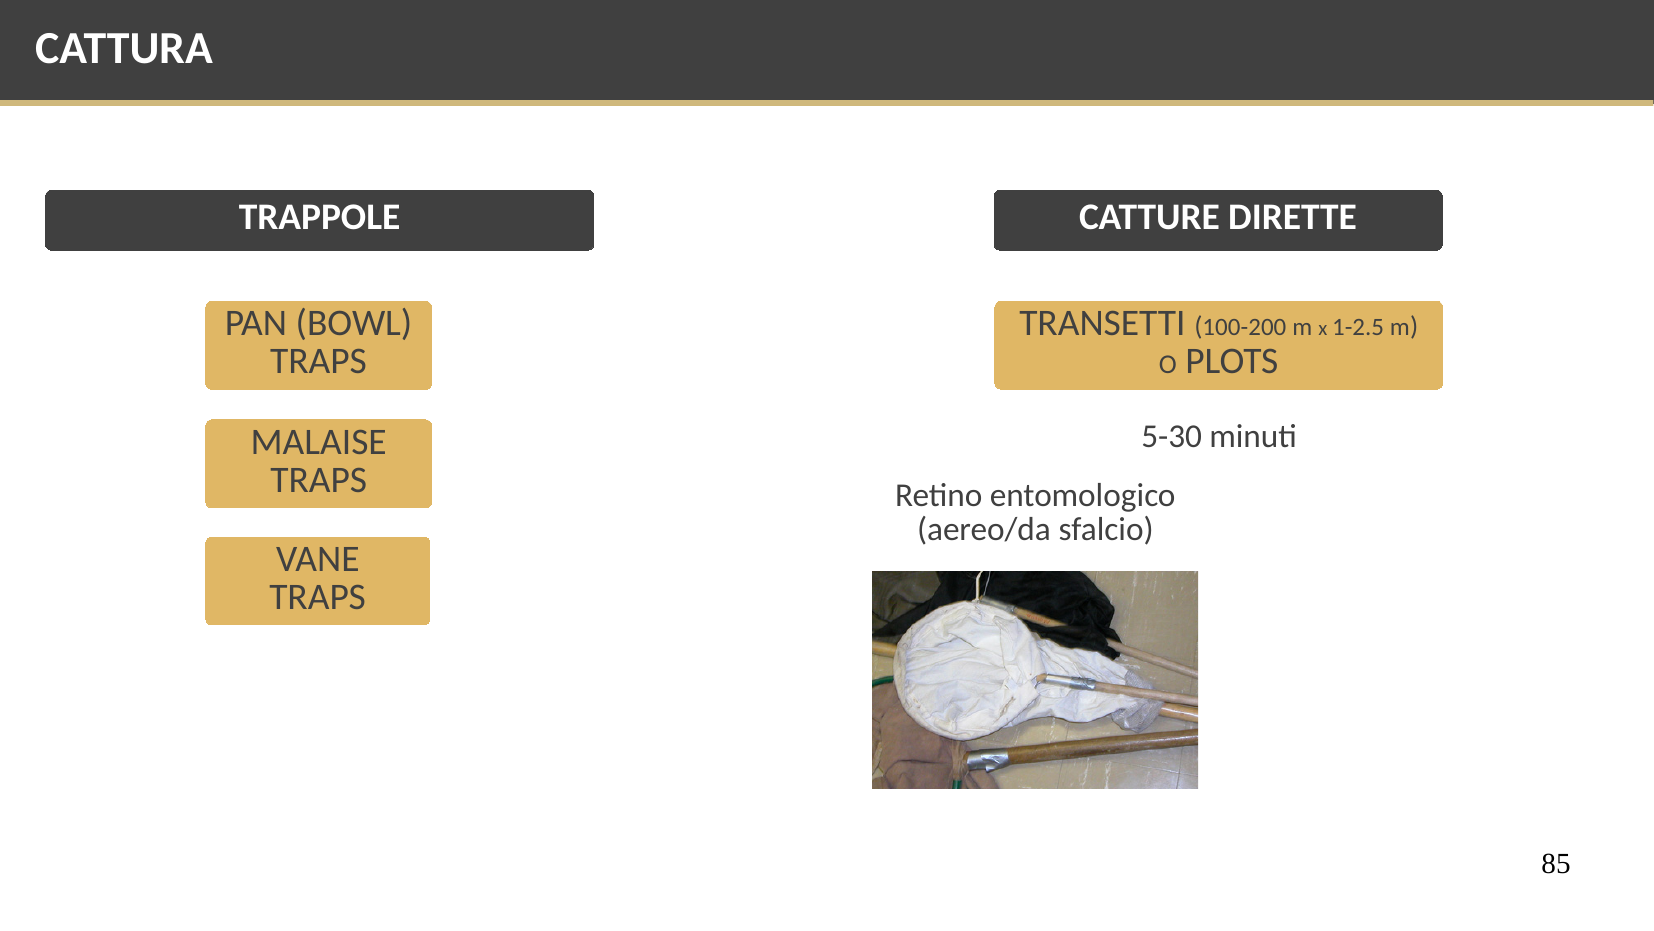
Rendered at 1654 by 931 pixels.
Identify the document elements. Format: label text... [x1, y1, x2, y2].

text_box CATTURA [0, 0, 1654, 100]
text_box VANE TRAPS [205, 537, 430, 625]
picture [872, 571, 1199, 789]
text_box TRANSETTI (100-200 m x 1-2.5 m) O PLOTS [994, 301, 1443, 390]
text_box MALAISE TRAPS [205, 419, 432, 508]
text_box TRAPPOLE [45, 190, 594, 251]
text_box PAN (BOWL) TRAPS [205, 301, 432, 390]
text_box Retino entomologico (aereo/da sfalcio) [878, 474, 1193, 556]
text_box CATTURE DIRETTE [994, 190, 1443, 251]
text_box 5-30 minuti [1126, 414, 1313, 463]
